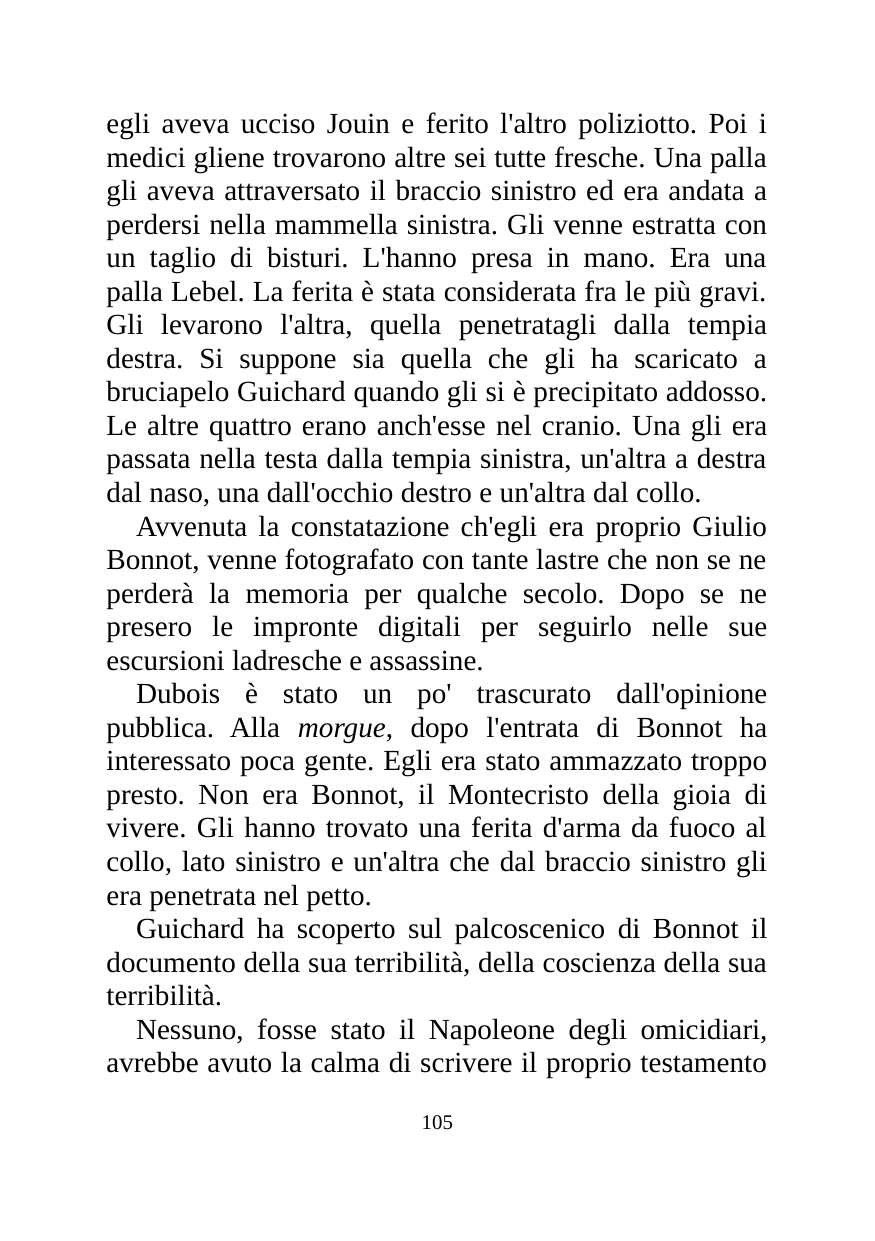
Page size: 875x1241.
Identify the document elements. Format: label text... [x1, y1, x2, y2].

text egli aveva ucciso Jouin e ferito l'altro poliziotto. Poi i medici gliene trovarono altre sei tutte fresche. Una palla gli aveva attraversato il braccio sinistro ed era andata a perdersi nella mammella sinistra. Gli venne estratta con un taglio di bisturi. L'hanno presa in mano. Era una palla Lebel. La ferita è stata considerata fra le più gravi. Gli levarono l'altra, quella penetratagli dalla tempia destra. Si suppone sia quella che gli ha scaricato a bruciapelo Guichard quando gli si è precipitato addosso. Le altre quattro erano anch'esse nel cranio. Una gli era passata nella testa dalla tempia sinistra, un'altra a destra dal naso, una dall'occhio destro e un'altra dal collo. [106, 106, 768, 509]
text Avvenuta la constatazione ch'egli era proprio Giulio Bonnot, venne fotografato con tante lastre che non se ne perderà la memoria per qualche secolo. Dopo se ne presero le impronte digitali per seguirlo nelle sue escursioni ladresche e assassine. [106, 509, 768, 676]
text Guichard ha scoperto sul palcoscenico di Bonnot il documento della sua terribilità, della coscienza della sua terribilità. [106, 911, 768, 1012]
text Dubois è stato un po' trascurato dall'opinione pubblica. Alla morgue, dopo l'entrata di Bonnot ha interessato poca gente. Egli era stato ammazzato troppo presto. Non era Bonnot, il Montecristo della gioia di vivere. Gli hanno trovato una ferita d'arma da fuoco al collo, lato sinistro e un'altra che dal braccio sinistro gli era penetrata nel petto. [106, 676, 768, 911]
text Nessuno, fosse stato il Napoleone degli omicidiari, avrebbe avuto la calma di scrivere il proprio testamento [106, 1012, 768, 1079]
